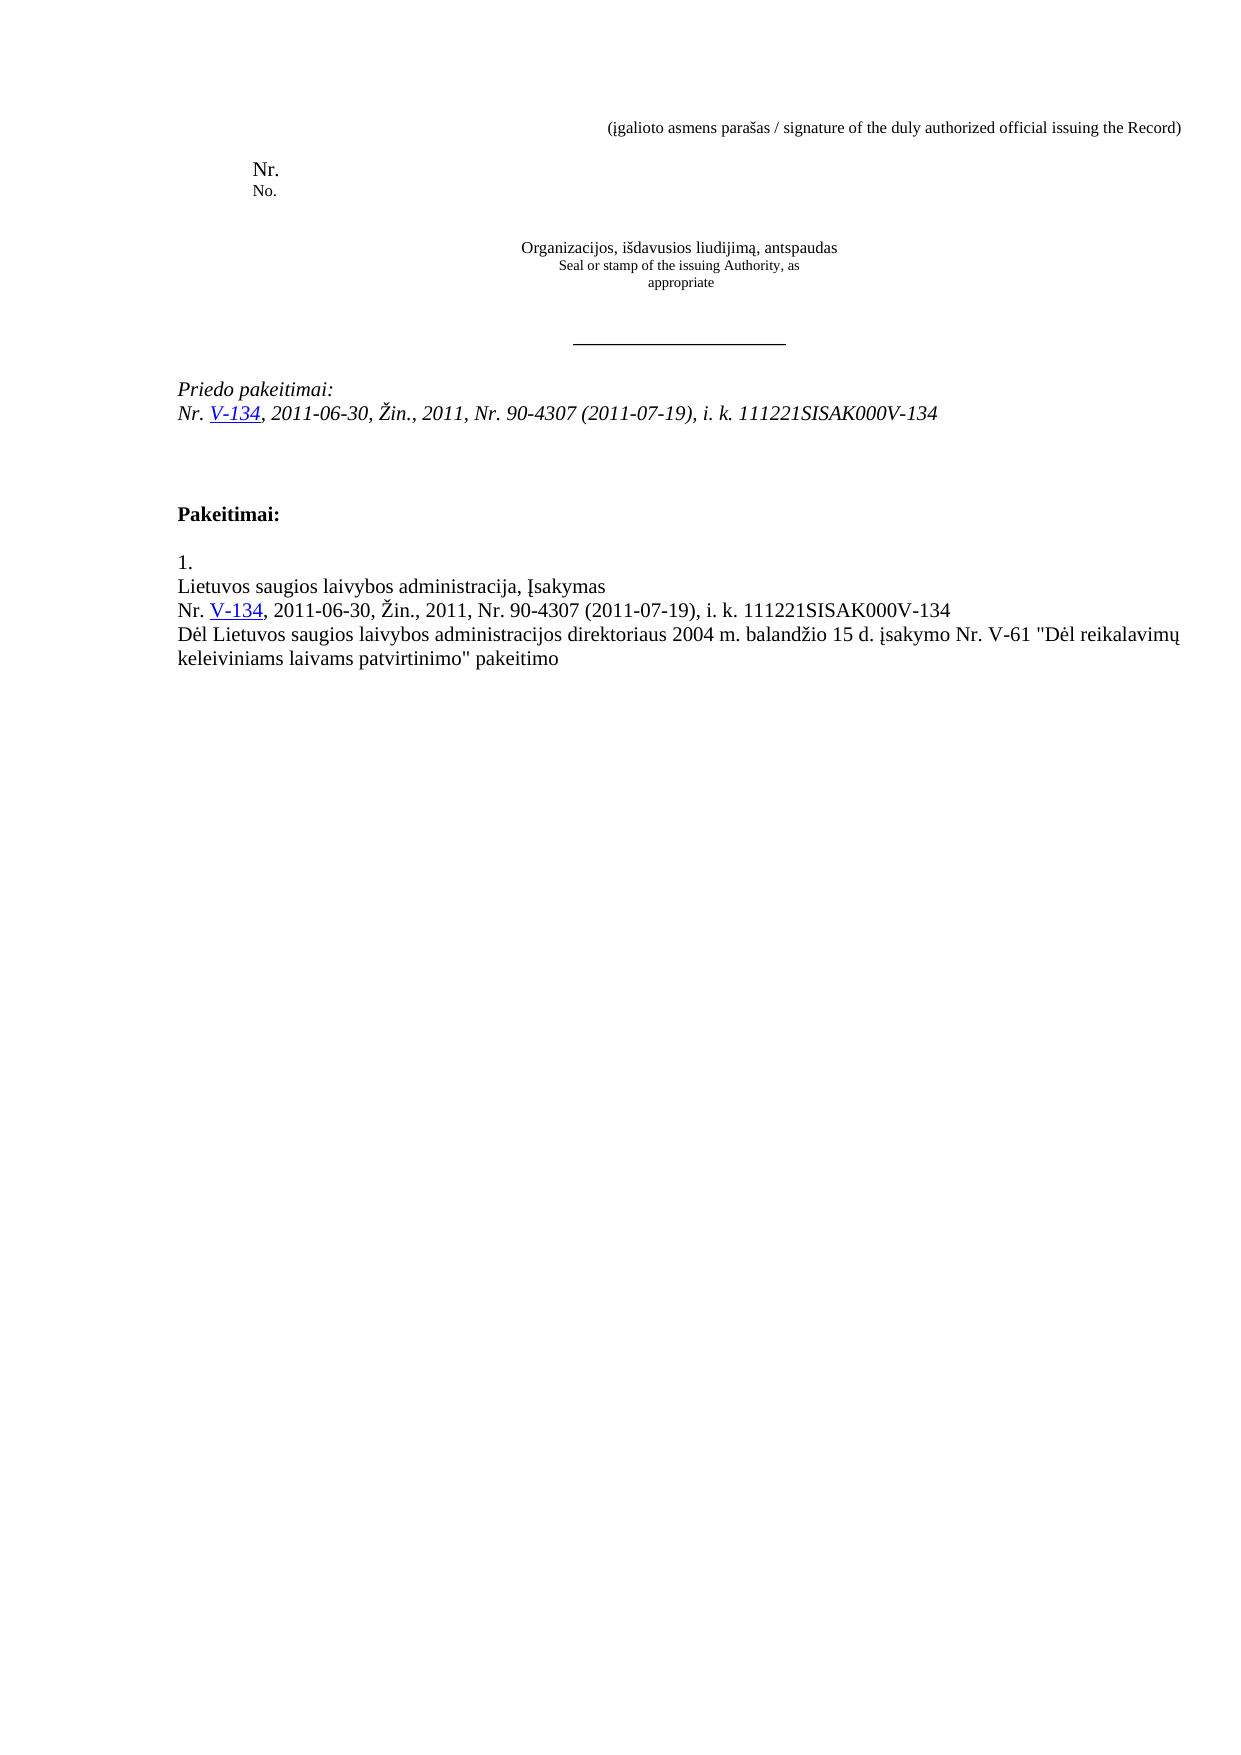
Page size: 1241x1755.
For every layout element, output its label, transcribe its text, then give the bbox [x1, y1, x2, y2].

text Lietuvos saugios laivybos administracija, Įsakymas [177, 574, 1181, 598]
text Pakeitimai: [177, 502, 1181, 526]
text No. [252, 181, 1181, 200]
text (įgalioto asmens parašas / signature of the duly authorized official issuing the Record) [177, 118, 1181, 137]
text Nr. V-134, 2011-06-30, Žin., 2011, Nr. 90-4307 (2011-07-19), i. k. 111221SISAK000V-134 [177, 401, 1181, 425]
text appropriate [177, 274, 1181, 291]
text Nr. [252, 156, 1181, 181]
text Priedo pakeitimai: [177, 377, 1181, 401]
text Seal or stamp of the issuing Authority, as [177, 257, 1181, 274]
text Organizacijos, išdavusios liudijimą, antspaudas [177, 238, 1181, 257]
text Nr. V-134, 2011-06-30, Žin., 2011, Nr. 90-4307 (2011-07-19), i. k. 111221SISAK000V-134 [177, 598, 1181, 622]
text _________________ [177, 319, 1181, 348]
text 1. [177, 550, 1181, 574]
text Dėl Lietuvos saugios laivybos administracijos direktoriaus 2004 m. balandžio 15 d. įsakymo Nr. V-61 "Dėl reikalavimų keleiviniams laivams patvirtinimo" pakeitimo [177, 622, 1181, 670]
